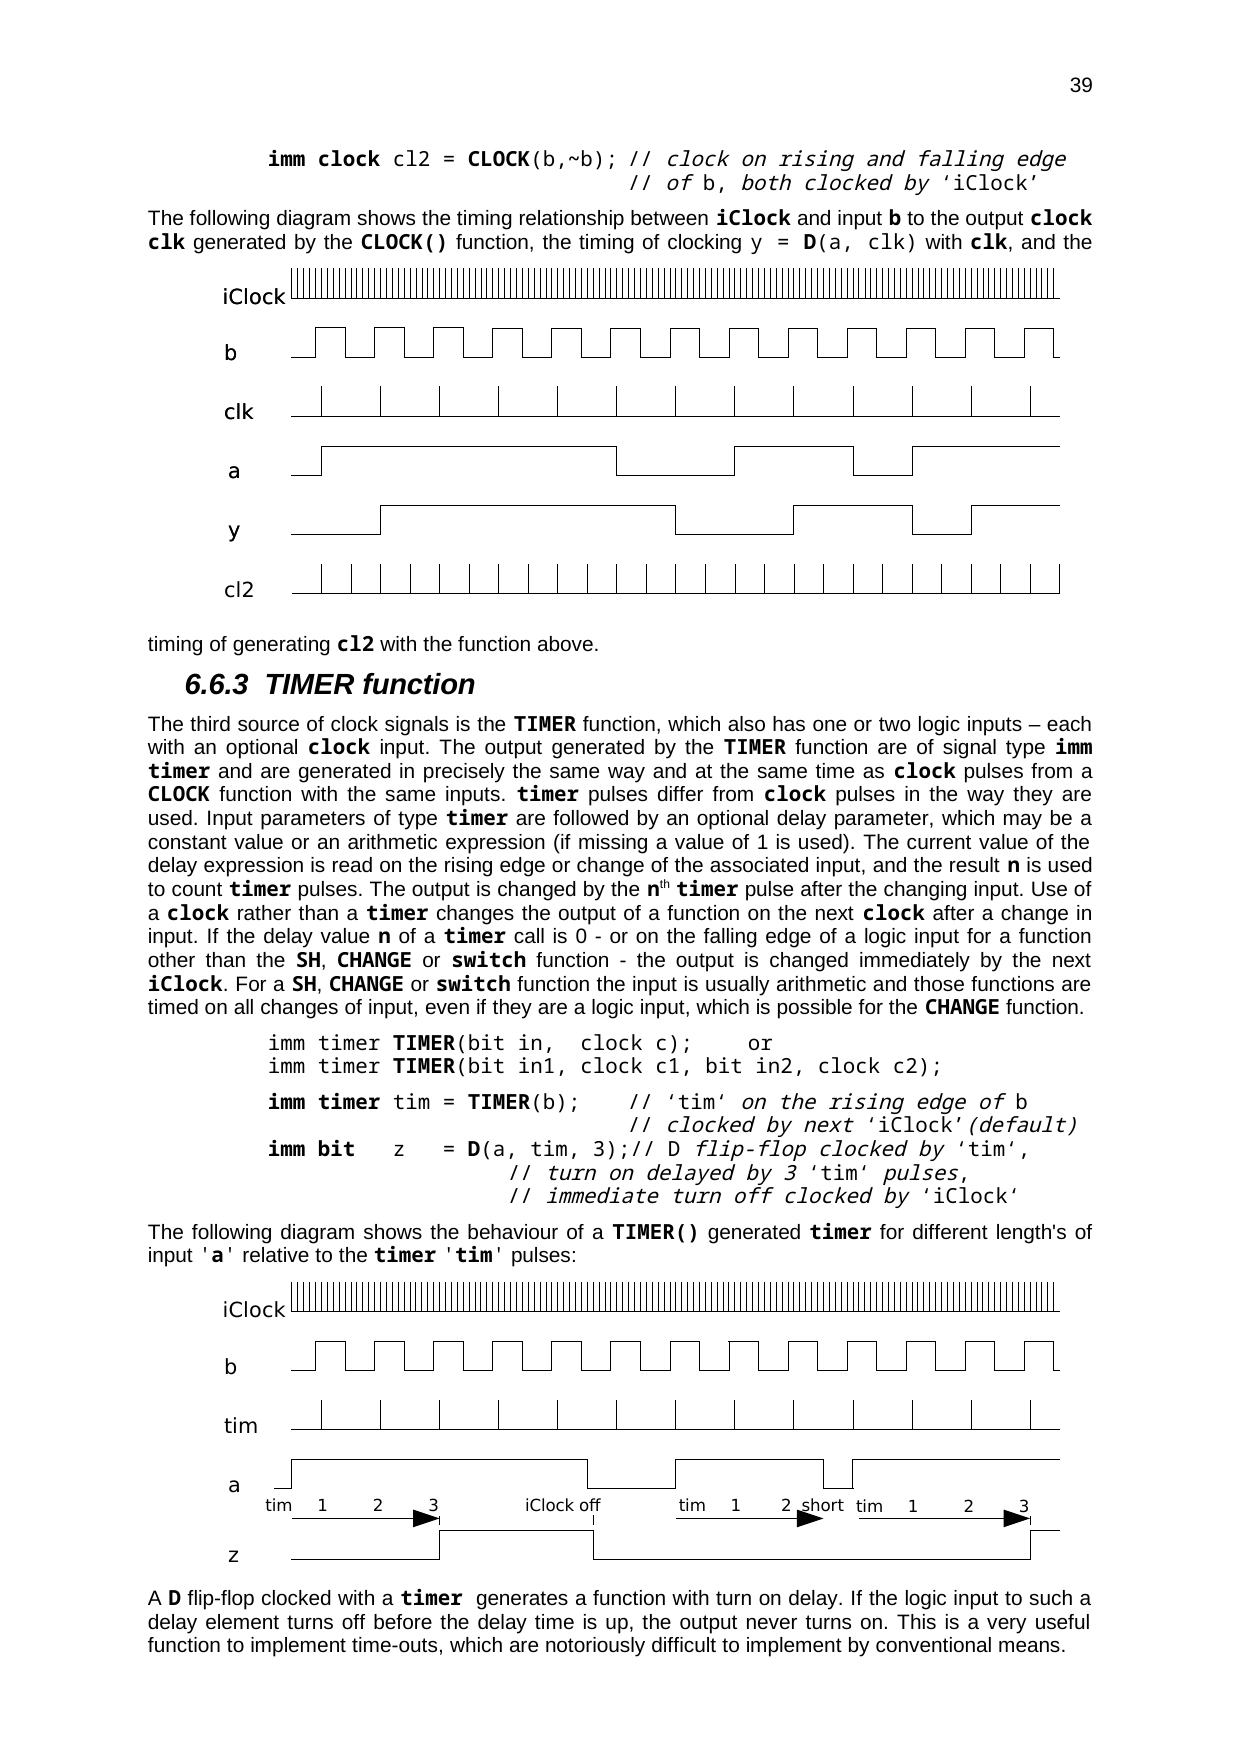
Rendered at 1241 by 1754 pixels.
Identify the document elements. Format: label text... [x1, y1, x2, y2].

subtitle TIMER function [184, 668, 1092, 700]
text A D flip-flop clocked with a timer generates a function with turn on delay. If the logic input to such a delay element turns off before the delay time is up, the output never turns on. This is a very useful function to implement time-outs, which are notoriously difficult to implement by conventional means. [148, 1279, 1092, 1658]
text The third source of clock signals is the TIMER function, which also has one or two logic inputs – each with an optional clock input. The output generated by the TIMER function are of signal type imm timer and are generated in precisely the same way and at the same time as clock pulses from a CLOCK function with the same inputs. timer pulses differ from clock pulses in the way they are used. Input parameters of type timer are followed by an optional delay parameter, which may be a constant value or an arithmetic expression (if missing a value of 1 is used). The current value of the delay expression is read on the rising edge or change of the associated input, and the result n is used to count timer pulses. The output is changed by the nth timer pulse after the changing input. Use of a clock rather than a timer changes the output of a function on the next clock after a change in input. If the delay value n of a timer call is 0 - or on the falling edge of a logic input for a function other than the SH, CHANGE or switch function - the output is changed immediately by the next iClock. For a SH, CHANGE or switch function the input is usually arithmetic and those functions are timed on all changes of input, even if they are a logic input, which is possible for the CHANGE function. [148, 712, 1092, 1019]
text imm clock cl2 = CLOCK(b,~b); // clock on rising and falling edge // of b, both clocked by ‘iClock’ [268, 148, 1092, 195]
text The following diagram shows the timing relationship between iClock and input b to the output clock clk generated by the CLOCK() function, the timing of clocking y = D(a, clk) with clk, and the timing of generating cl2 with the function above. [148, 207, 1092, 656]
text imm timer tim = TIMER(b); // ‘tim‘ on the rising edge of b // clocked by next ‘iClock’(default) imm bit z = D(a, tim, 3);// D flip-flop clocked by ‘tim‘, // turn on delayed by 3 ‘tim‘ pulses, // immediate turn off clocked by ‘iClock‘ [268, 1090, 1092, 1208]
text The following diagram shows the behaviour of a TIMER() generated timer for different length's of input 'a' relative to the timer 'tim' pulses: [148, 1220, 1092, 1268]
text imm timer TIMER(bit in, clock c); or imm timer TIMER(bit in1, clock c1, bit in2, clock c2); [268, 1031, 1092, 1078]
